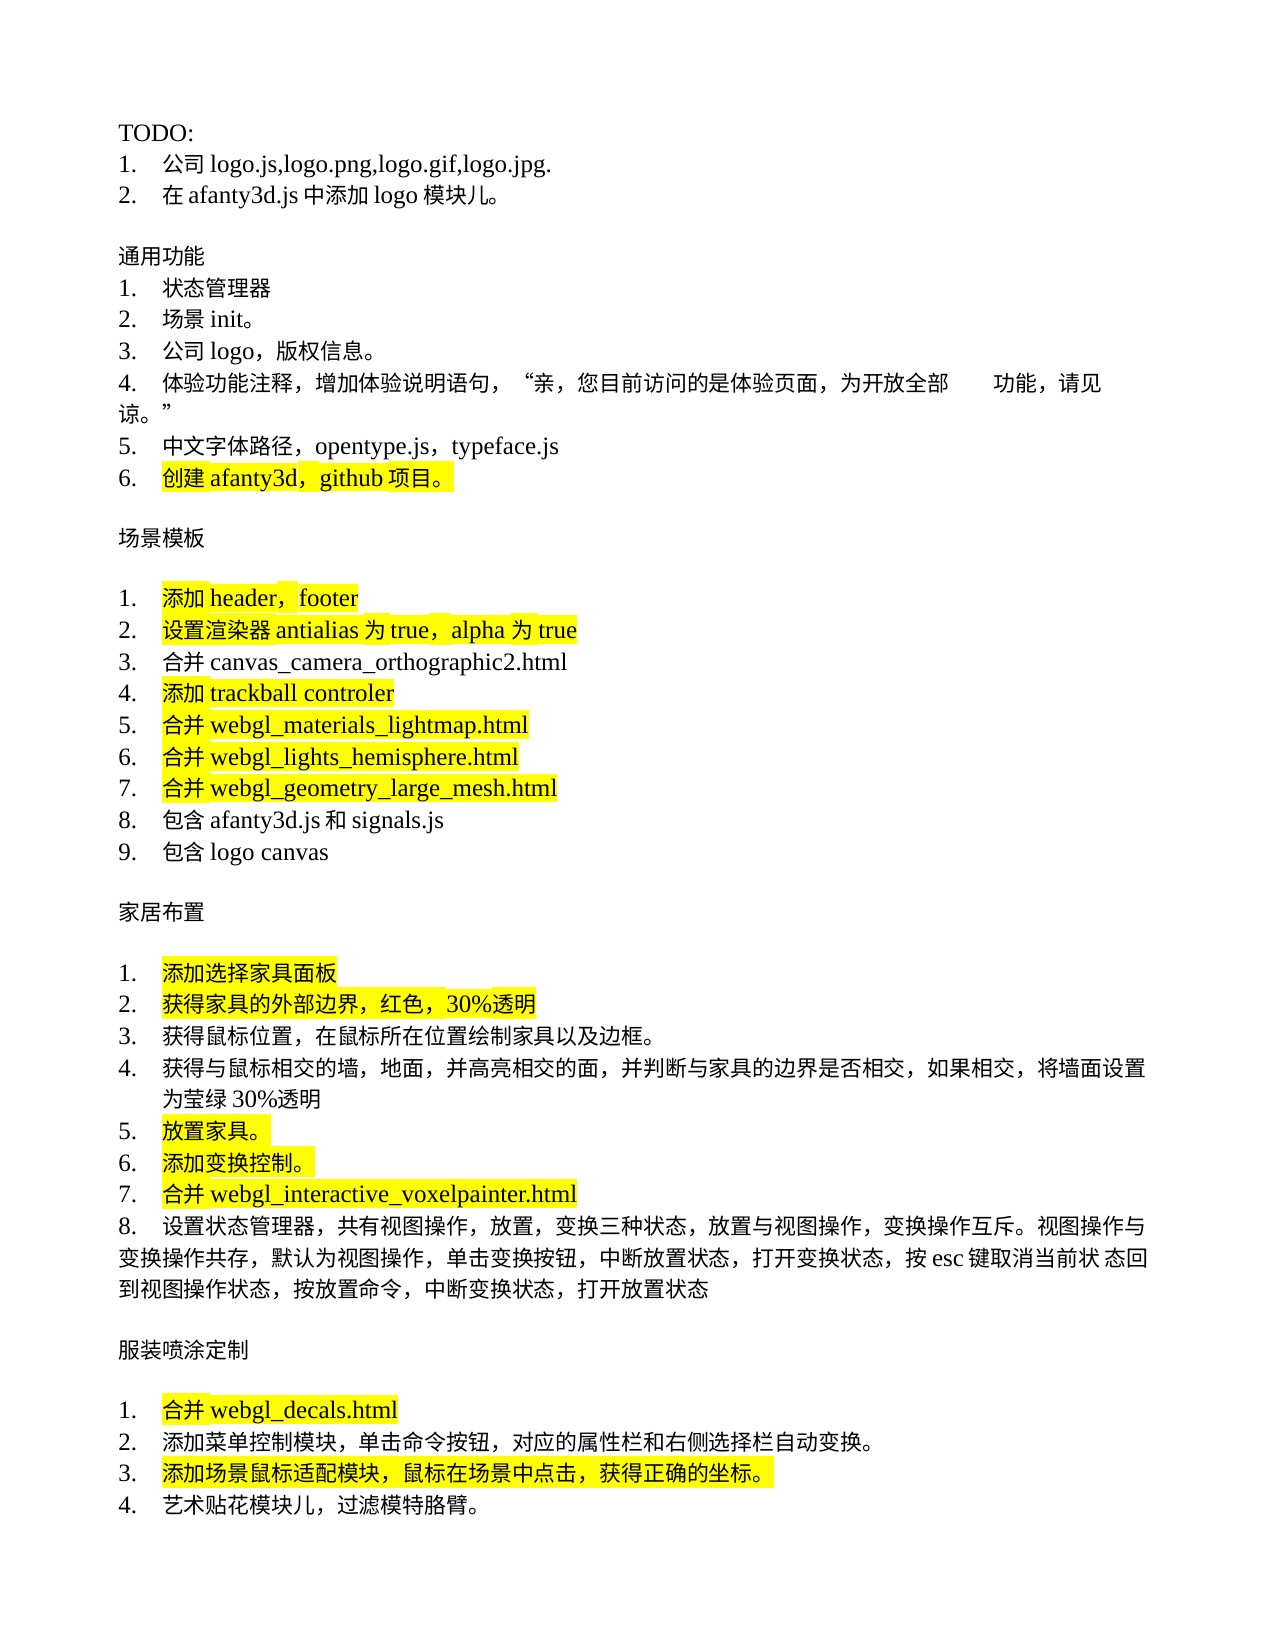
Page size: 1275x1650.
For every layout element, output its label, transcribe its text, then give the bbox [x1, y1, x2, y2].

text 7. 合并webgl_interactive_voxelpainter.html [118, 1177, 1157, 1209]
text 1. 合并webgl_decals.html [118, 1393, 1157, 1425]
text 家居布置 [118, 895, 1157, 927]
text 8. 包含afanty3d.js和signals.js [118, 803, 1157, 835]
text 2. 设置渲染器antialias为true，alpha 为 true [118, 613, 1157, 645]
text 1. 状态管理器 [118, 271, 1157, 302]
text 8. 设置状态管理器，共有视图操作，放置，变换三种状态，放置与视图操作，变换操作互斥。视图操作与 变换操作共存，默认为视图操作，单击变换按钮，中断放置状态，打开变换状态，按esc键取消当前状 态回到视图操作状态，按放置命令，中断变换状态，打开放置状态 [118, 1209, 1157, 1304]
text 3. 合并canvas_camera_orthographic2.html [118, 645, 1157, 676]
text 3. 获得鼠标位置，在鼠标所在位置绘制家具以及边框。 [118, 1019, 1157, 1051]
text 1. 公司logo.js,logo.png,logo.gif,logo.jpg. [118, 147, 1157, 178]
text 6. 创建afanty3d，github项目。 [118, 461, 1157, 492]
text 2. 在afanty3d.js中添加logo模块儿。 [118, 178, 1157, 210]
text 2. 场景init。 [118, 302, 1157, 334]
text 1. 添加选择家具面板 [118, 956, 1157, 987]
text 服装喷涂定制 [118, 1333, 1157, 1364]
text 2. 获得家具的外部边界，红色，30%透明 [118, 987, 1157, 1019]
text 1. 添加header，footer [118, 581, 1157, 613]
text 9. 包含logo canvas [118, 835, 1157, 866]
text 6. 合并webgl_lights_hemisphere.html [118, 740, 1157, 771]
text 7. 合并webgl_geometry_large_mesh.html [118, 771, 1157, 803]
text 4. 艺术贴花模块儿，过滤模特胳臂。 [118, 1488, 1157, 1520]
text 5. 中文字体路径，opentype.js，typeface.js [118, 429, 1157, 461]
text 5. 合并webgl_materials_lightmap.html [118, 708, 1157, 740]
text 6. 添加变换控制。 [118, 1146, 1157, 1177]
text 3. 添加场景鼠标适配模块，鼠标在场景中点击，获得正确的坐标。 [118, 1456, 1157, 1488]
text TODO: [118, 118, 1157, 147]
text 4. 获得与鼠标相交的墙，地面，并高亮相交的面，并判断与家具的边界是否相交，如果相交，将墙面设置 为莹绿30%透明 [118, 1051, 1157, 1114]
text 通用功能 [118, 239, 1157, 271]
text 4. 体验功能注释，增加体验说明语句，“亲，您目前访问的是体验页面，为开放全部 功能，请见谅。” [118, 366, 1157, 429]
text 5. 放置家具。 [118, 1114, 1157, 1146]
text 2. 添加菜单控制模块，单击命令按钮，对应的属性栏和右侧选择栏自动变换。 [118, 1425, 1157, 1456]
text 4. 添加trackball controler [118, 676, 1157, 708]
text 场景模板 [118, 521, 1157, 553]
text 3. 公司logo，版权信息。 [118, 334, 1157, 366]
